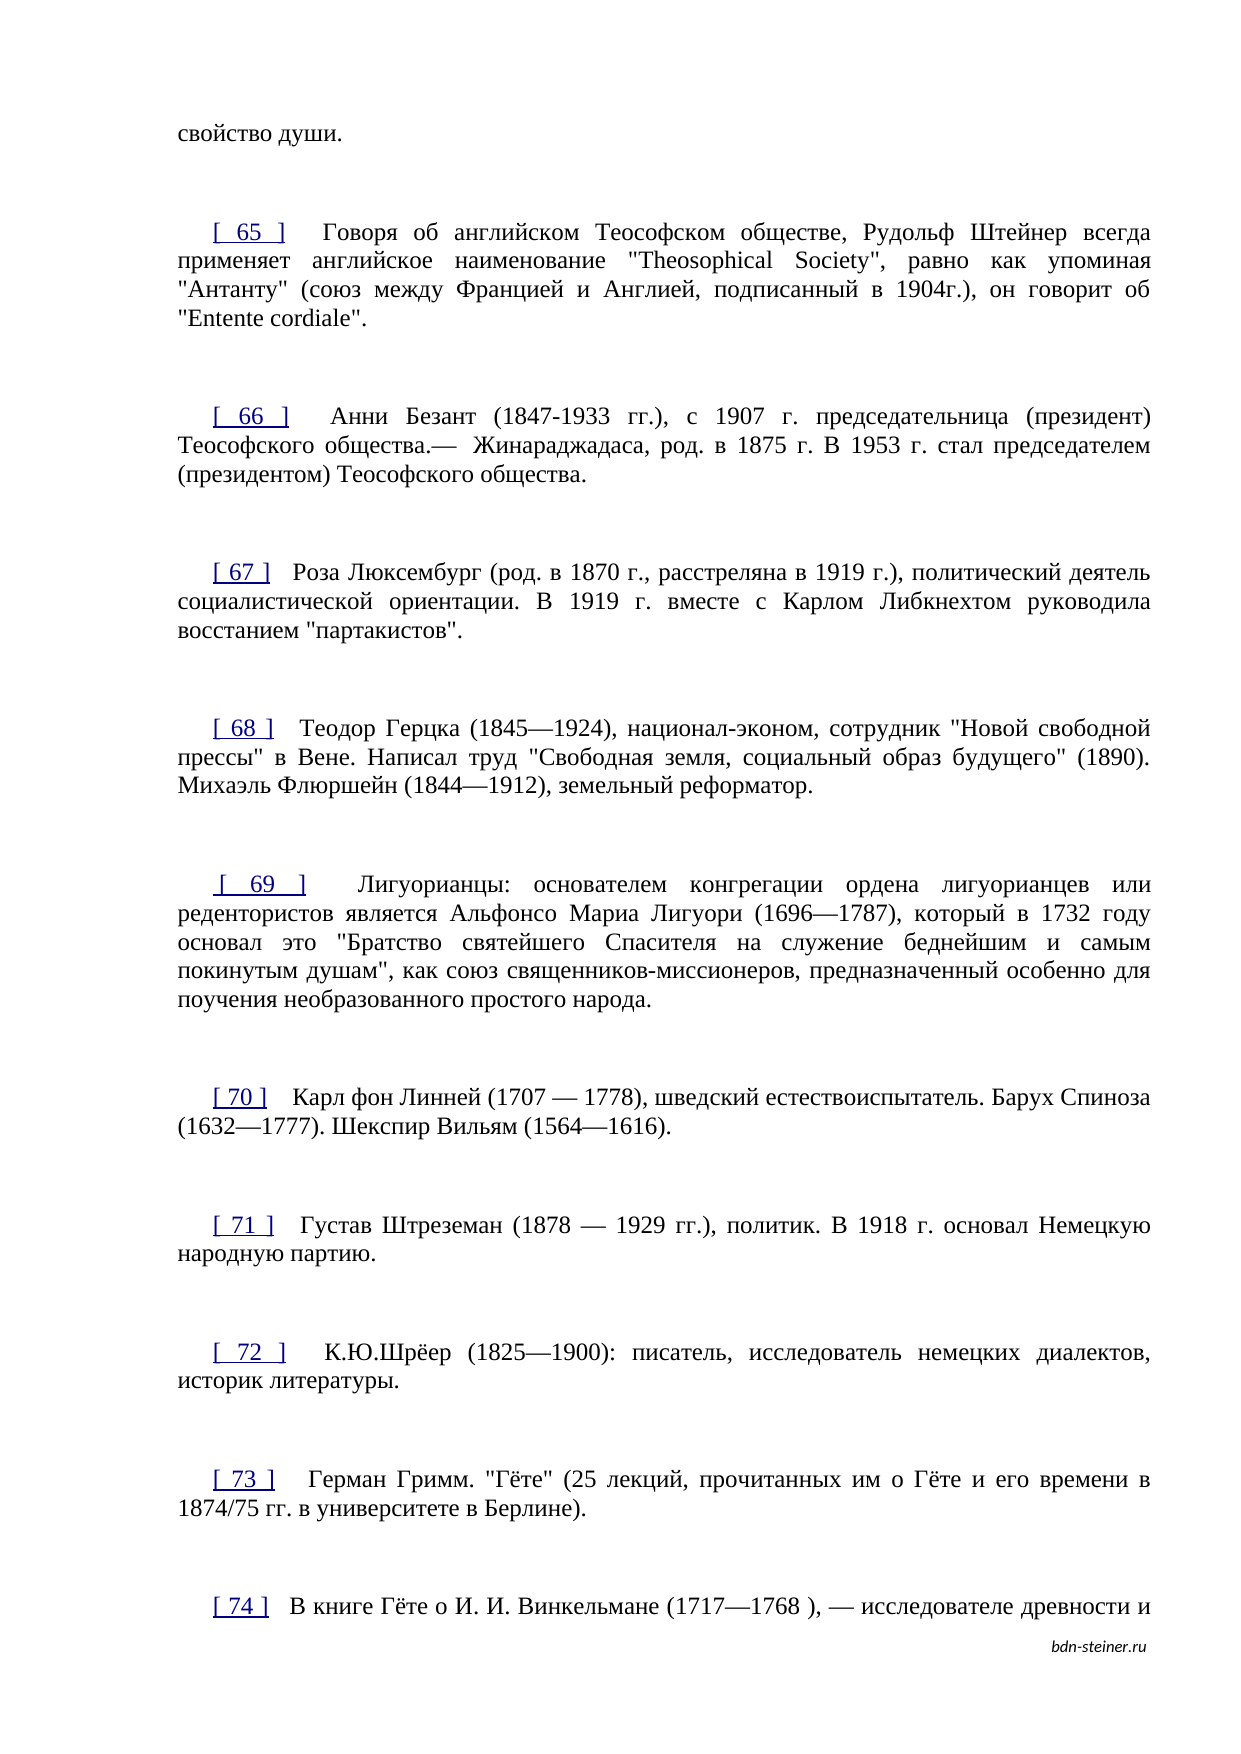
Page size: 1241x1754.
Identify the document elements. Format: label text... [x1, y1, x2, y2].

text [ 68 ] Теодор Герцка (1845—1924), национал-эконом, сотрудник "Новой свободной прессы" в Вене. Написал труд "Свободная земля, социальный образ будущего" (1890). Михаэль Флюршейн (1844—1912), земельный реформатор. [177, 713, 1152, 799]
text [ 73 ] Герман Гримм. "Гёте" (25 лекций, прочитанных им о Гёте и его времени в 1874/75 гг. в университете в Берлине). [177, 1464, 1152, 1522]
text [ 74 ] В книге Гёте о И. И. Винкельмане (1717—1768 ), — исследователе древности и [177, 1591, 1152, 1620]
text [ 66 ] Анни Безант (1847-1933 гг.), с 1907 г. председательница (президент) Теософского общества.— Жинараджадаса, род. в 1875 г. В 1953 г. стал председателем (президентом) Теософского общества. [177, 401, 1152, 487]
text свойство души. [177, 118, 1152, 147]
text [ 65 ] Говоря об английском Теософском обществе, Рудольф Штейнер всегда применяет английское наименование "Theosophical Society", равно как упоминая "Антанту" (союз между Францией и Англией, подписанный в 1904г.), он говорит об "Entente cordiale". [177, 217, 1152, 332]
text [ 71 ] Густав Штреземан (1878 — 1929 гг.), политик. В 1918 г. основал Немецкую народную партию. [177, 1210, 1152, 1267]
text [ 67 ] Роза Люксембург (род. в 1870 г., расстреляна в 1919 г.), политический деятель социалистической ориентации. В 1919 г. вместе с Карлом Либкнехтом руководила восстанием "партакистов". [177, 557, 1152, 643]
text [ 70 ] Карл фон Линней (1707 — 1778), шведский естествоиспытатель. Барух Спиноза (1632—1777). Шекспир Вильям (1564—1616). [177, 1082, 1152, 1140]
text [ 69 ] Лигуорианцы: основателем конгрегации ордена лигуорианцев или редентористов является Альфонсо Мариа Лигуори (1696—1787), который в 1732 году основал это "Братство святейшего Спасителя на служение беднейшим и самым покинутым душам", как союз священников-миссионеров, предназначенный особенно для поучения необразованного простого народа. [177, 869, 1152, 1013]
text [ 72 ] К.Ю.Шрёер (1825—1900): писатель, исследователь немецких диалектов, историк литературы. [177, 1337, 1152, 1394]
